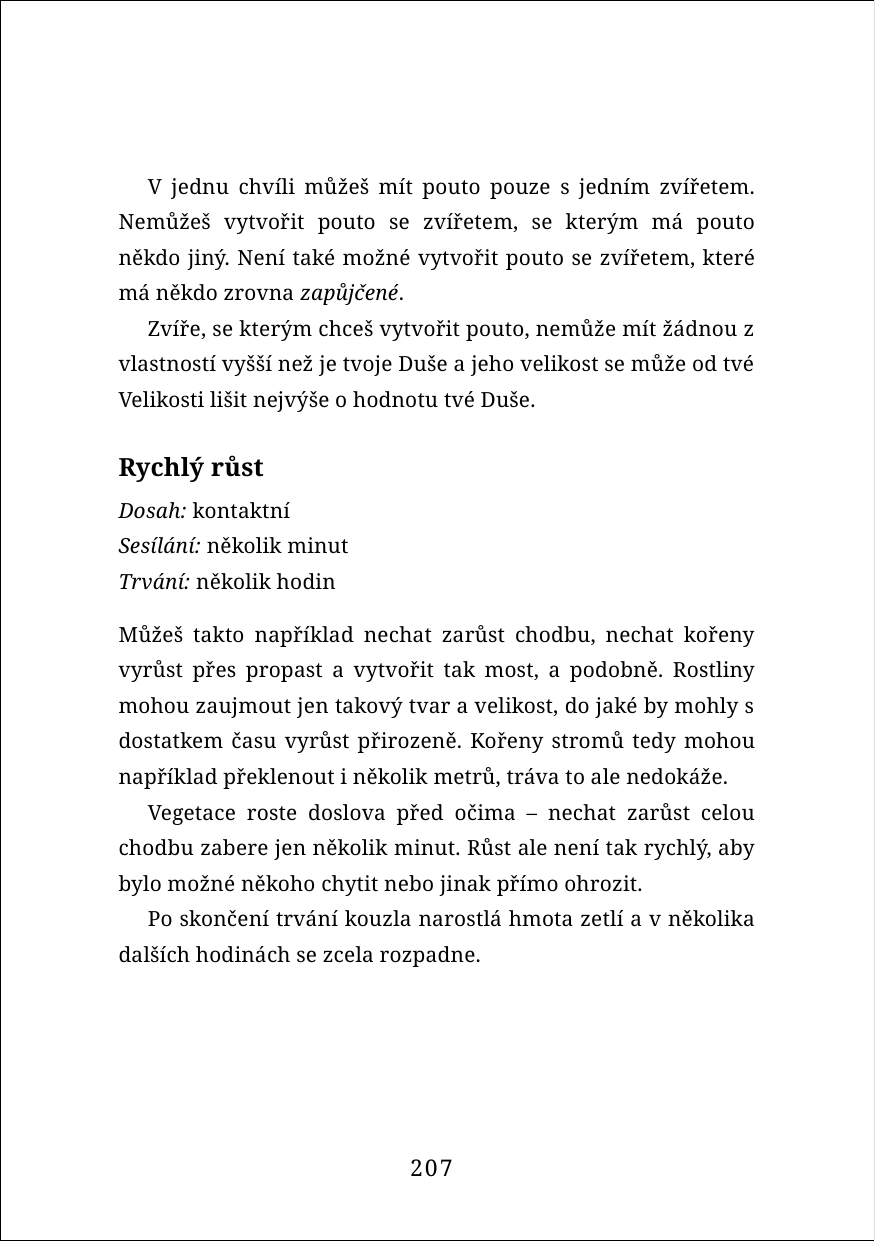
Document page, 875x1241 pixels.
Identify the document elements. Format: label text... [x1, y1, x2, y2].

text Dosah: kontaktní Sesílání: několik minut Trvání: několik hodin [118, 496, 756, 595]
subtitle Rychlý růst [118, 450, 756, 484]
text Můžeš takto například nechat zarůst chodbu, nechat kořeny vyrůst přes propast a vytvořit tak most, a podobně. Rostliny mohou zaujmout jen takový tvar a velikost, do jaké by mohly s dostatkem času vyrůst přirozeně. Kořeny stromů tedy mohou například překlenout i několik metrů, tráva to ale nedokáže. Vegetace roste doslova před očima – nechat zarůst celou chodbu zabere jen několik minut. Růst ale není tak rychlý, aby bylo možné někoho chytit nebo jinak přímo ohrozit. Po skončení trvání kouzla narostlá hmota zetlí a v několika dalších hodinách se zcela rozpadne. [118, 620, 756, 968]
text V jednu chvíli můžeš mít pouto pouze s jedním zvířetem. Nemůžeš vytvořit pouto se zvířetem, se kterým má pouto někdo jiný. Není také možné vytvořit pouto se zvířetem, které má někdo zrovna zapůjčené. Zvíře, se kterým chceš vytvořit pouto, nemůže mít žádnou z vlastností vyšší než je tvoje Duše a jeho velikost se může od tvé Velikosti lišit nejvýše o hodnotu tvé Duše. [118, 172, 756, 413]
